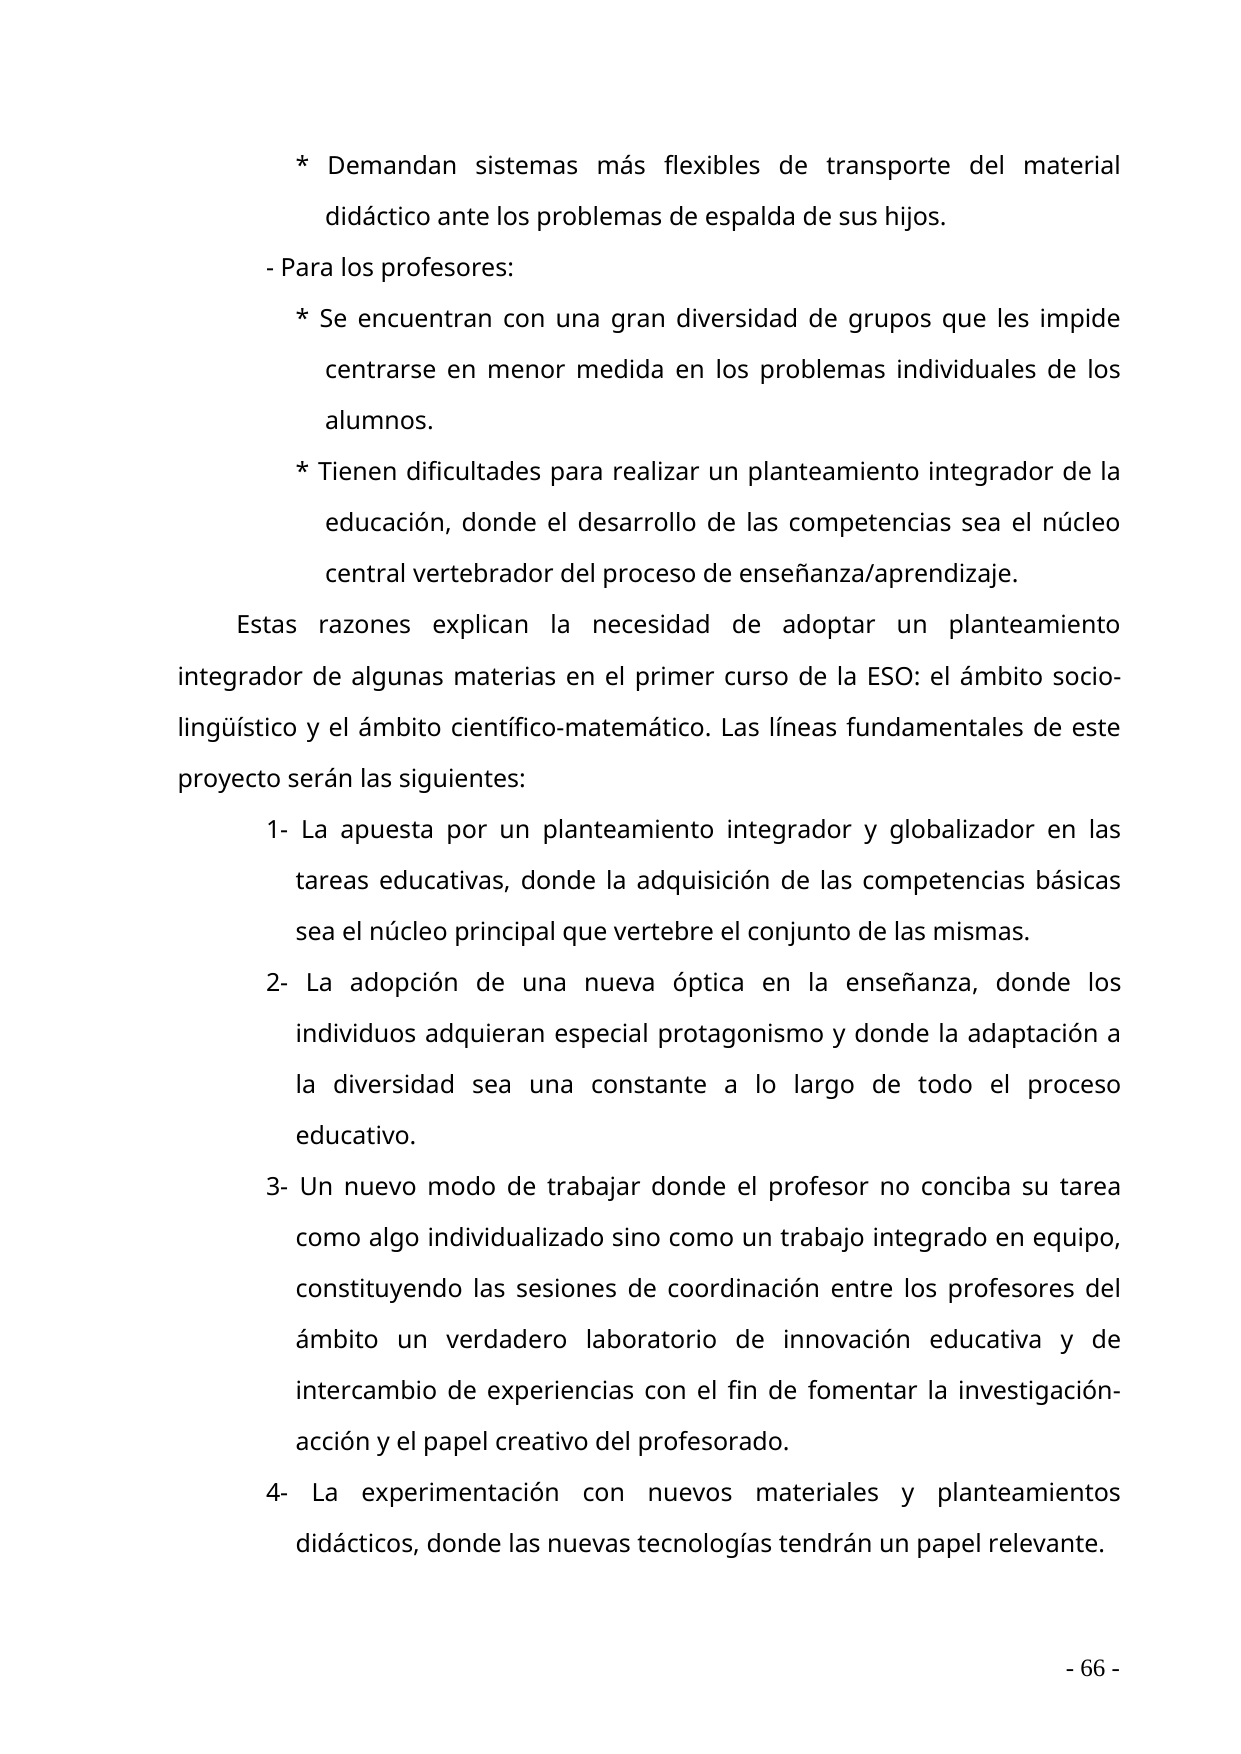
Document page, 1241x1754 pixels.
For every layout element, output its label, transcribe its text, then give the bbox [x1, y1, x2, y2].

text * Tienen dificultades para realizar un planteamiento integrador de la educación, donde el desarrollo de las competencias sea el núcleo central vertebrador del proceso de enseñanza/aprendizaje. [295, 454, 1122, 590]
text Estas razones explican la necesidad de adoptar un planteamiento integrador de algunas materias en el primer curso de la ESO: el ámbito socio-lingüístico y el ámbito científico-matemático. Las líneas fundamentales de este proyecto serán las siguientes: [177, 607, 1122, 794]
list La experimentación con nuevos materiales y planteamientos didácticos, donde las nuevas tecnologías tendrán un papel relevante. [266, 1475, 1122, 1560]
list Un nuevo modo de trabajar donde el profesor no conciba su tarea como algo individualizado sino como un trabajo integrado en equipo, constituyendo las sesiones de coordinación entre los profesores del ámbito un verdadero laboratorio de innovación educativa y de intercambio de experiencias con el fin de fomentar la investigación-acción y el papel creativo del profesorado. [266, 1168, 1122, 1458]
list La apuesta por un planteamiento integrador y globalizador en las tareas educativas, donde la adquisición de las competencias básicas sea el núcleo principal que vertebre el conjunto de las mismas. [266, 811, 1122, 947]
text * Se encuentran con una gran diversidad de grupos que les impide centrarse en menor medida en los problemas individuales de los alumnos. [295, 301, 1122, 437]
text * Demandan sistemas más flexibles de transporte del material didáctico ante los problemas de espalda de sus hijos. [295, 148, 1122, 233]
text - Para los profesores: [266, 250, 1122, 284]
list La adopción de una nueva óptica en la enseñanza, donde los individuos adquieran especial protagonismo y donde la adaptación a la diversidad sea una constante a lo largo de todo el proceso educativo. [266, 964, 1122, 1152]
